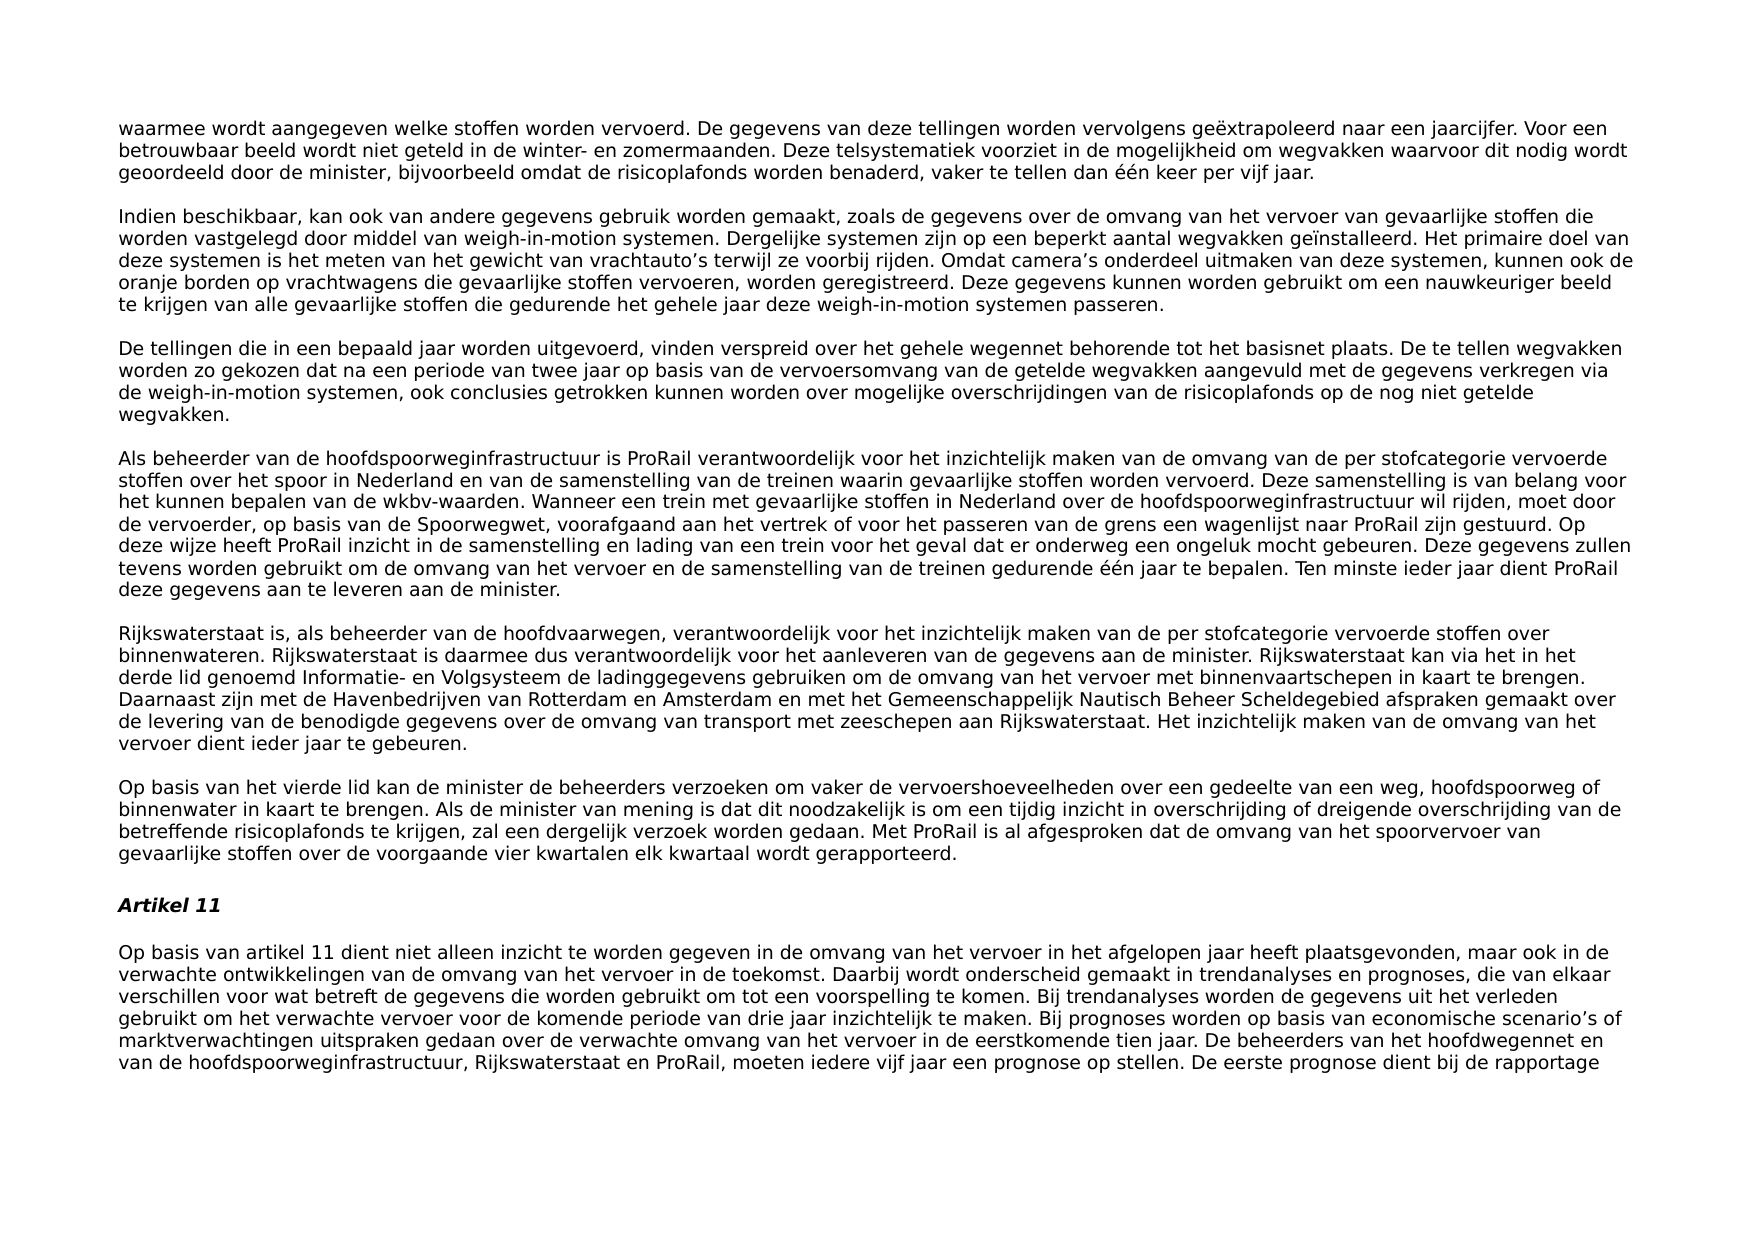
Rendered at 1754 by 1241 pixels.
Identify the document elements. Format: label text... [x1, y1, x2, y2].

text Op basis van artikel 11 dient niet alleen inzicht te worden gegeven in de omvang van het vervoer in het afgelopen jaar heeft plaatsgevonden, maar ook in de verwachte ontwikkelingen van de omvang van het vervoer in de toekomst. Daarbij wordt onderscheid gemaakt in trendanalyses en prognoses, die van elkaar verschillen voor wat betreft de gegevens die worden gebruikt om tot een voorspelling te komen. Bij trendanalyses worden de gegevens uit het verleden gebruikt om het verwachte vervoer voor de komende periode van drie jaar inzichtelijk te maken. Bij prognoses worden op basis van economische scenario’s of marktverwachtingen uitspraken gedaan over de verwachte omvang van het vervoer in de eerstkomende tien jaar. De beheerders van het hoofdwegennet en van de hoofdspoorweginfrastructuur, Rijkswaterstaat en ProRail, moeten iedere vijf jaar een prognose op stellen. De eerste prognose dient bij de rapportage [118, 942, 1636, 1074]
text De tellingen die in een bepaald jaar worden uitgevoerd, vinden verspreid over het gehele wegennet behorende tot het basisnet plaats. De te tellen wegvakken worden zo gekozen dat na een periode van twee jaar op basis van de vervoersomvang van de getelde wegvakken aangevuld met de gegevens verkregen via de weigh-in-motion systemen, ook conclusies getrokken kunnen worden over mogelijke overschrijdingen van de risicoplafonds op de nog niet getelde wegvakken. [118, 338, 1636, 426]
text Indien beschikbaar, kan ook van andere gegevens gebruik worden gemaakt, zoals de gegevens over de omvang van het vervoer van gevaarlijke stoffen die worden vastgelegd door middel van weigh-in-motion systemen. Dergelijke systemen zijn op een beperkt aantal wegvakken geïnstalleerd. Het primaire doel van deze systemen is het meten van het gewicht van vrachtauto’s terwijl ze voorbij rijden. Omdat camera’s onderdeel uitmaken van deze systemen, kunnen ook de oranje borden op vrachtwagens die gevaarlijke stoffen vervoeren, worden geregistreerd. Deze gegevens kunnen worden gebruikt om een nauwkeuriger beeld te krijgen van alle gevaarlijke stoffen die gedurende het gehele jaar deze weigh-in-motion systemen passeren. [118, 206, 1636, 316]
text Op basis van het vierde lid kan de minister de beheerders verzoeken om vaker de vervoershoeveelheden over een gedeelte van een weg, hoofdspoorweg of binnenwater in kaart te brengen. Als de minister van mening is dat dit noodzakelijk is om een tijdig inzicht in overschrijding of dreigende overschrijding van de betreffende risicoplafonds te krijgen, zal een dergelijk verzoek worden gedaan. Met ProRail is al afgesproken dat de omvang van het spoorvervoer van gevaarlijke stoffen over de voorgaande vier kwartalen elk kwartaal wordt gerapporteerd. [118, 777, 1636, 865]
text waarmee wordt aangegeven welke stoffen worden vervoerd. De gegevens van deze tellingen worden vervolgens geëxtrapoleerd naar een jaarcijfer. Voor een betrouwbaar beeld wordt niet geteld in de winter- en zomermaanden. Deze telsystematiek voorziet in de mogelijkheid om wegvakken waarvoor dit nodig wordt geoordeeld door de minister, bijvoorbeeld omdat de risicoplafonds worden benaderd, vaker te tellen dan één keer per vijf jaar. [118, 118, 1636, 184]
text Als beheerder van de hoofdspoorweginfrastructuur is ProRail verantwoordelijk voor het inzichtelijk maken van de omvang van de per stofcategorie vervoerde stoffen over het spoor in Nederland en van de samenstelling van de treinen waarin gevaarlijke stoffen worden vervoerd. Deze samenstelling is van belang voor het kunnen bepalen van de wkbv-waarden. Wanneer een trein met gevaarlijke stoffen in Nederland over de hoofdspoorweginfrastructuur wil rijden, moet door de vervoerder, op basis van de Spoorwegwet, voorafgaand aan het vertrek of voor het passeren van de grens een wagenlijst naar ProRail zijn gestuurd. Op deze wijze heeft ProRail inzicht in de samenstelling en lading van een trein voor het geval dat er onderweg een ongeluk mocht gebeuren. Deze gegevens zullen tevens worden gebruikt om de omvang van het vervoer en de samenstelling van de treinen gedurende één jaar te bepalen. Ten minste ieder jaar dient ProRail deze gegevens aan te leveren aan de minister. [118, 447, 1636, 601]
subtitle Artikel 11 [118, 895, 1636, 917]
text Rijkswaterstaat is, als beheerder van de hoofdvaarwegen, verantwoordelijk voor het inzichtelijk maken van de per stofcategorie vervoerde stoffen over binnenwateren. Rijkswaterstaat is daarmee dus verantwoordelijk voor het aanleveren van de gegevens aan de minister. Rijkswaterstaat kan via het in het derde lid genoemd Informatie- en Volgsysteem de ladinggegevens gebruiken om de omvang van het vervoer met binnenvaartschepen in kaart te brengen. Daarnaast zijn met de Havenbedrijven van Rotterdam en Amsterdam en met het Gemeenschappelijk Nautisch Beheer Scheldegebied afspraken gemaakt over de levering van de benodigde gegevens over de omvang van transport met zeeschepen aan Rijkswaterstaat. Het inzichtelijk maken van de omvang van het vervoer dient ieder jaar te gebeuren. [118, 623, 1636, 755]
